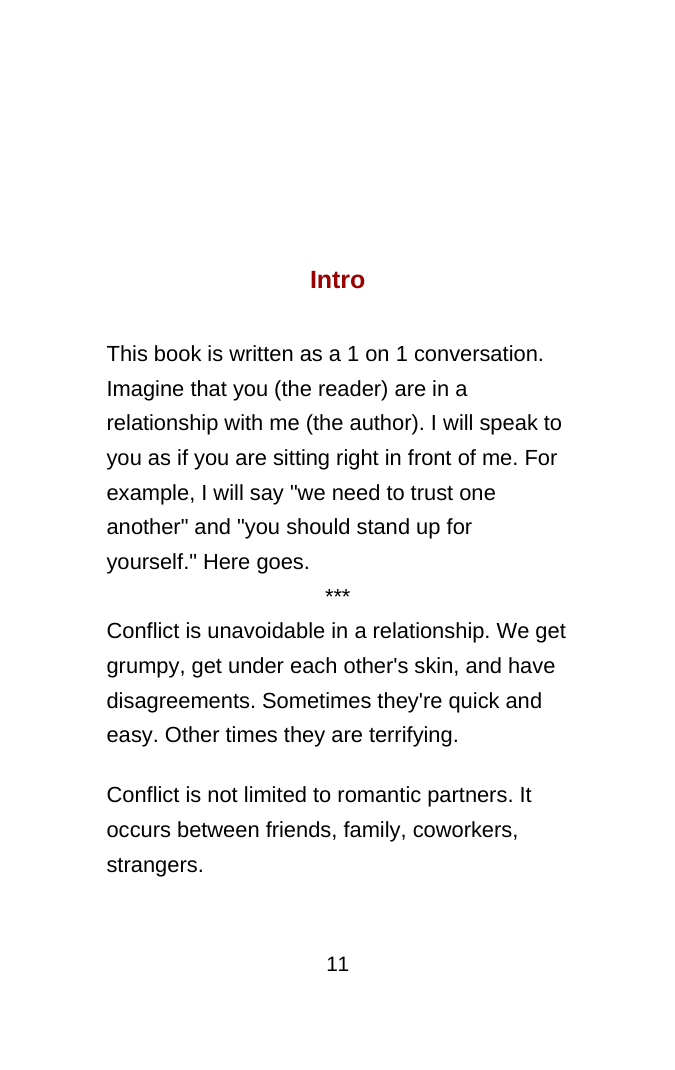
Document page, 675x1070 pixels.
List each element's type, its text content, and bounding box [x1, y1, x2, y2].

text This book is written as a 1 on 1 conversation. Imagine that you (the reader) are in a relationship with me (the author). I will speak to you as if you are sitting right in front of me. For example, I will say "we need to trust one another" and "you should stand up for yourself." Here goes. [106, 341, 568, 574]
text *** [106, 583, 568, 609]
subtitle Intro [106, 265, 568, 293]
text Conflict is not limited to romantic partners. It occurs between friends, family, coworkers, strangers. [106, 782, 568, 877]
text Conflict is unavoidable in a relationship. We get grumpy, get under each other's skin, and have disagreements. Sometimes they're quick and easy. Other times they are terrifying. [106, 618, 568, 747]
